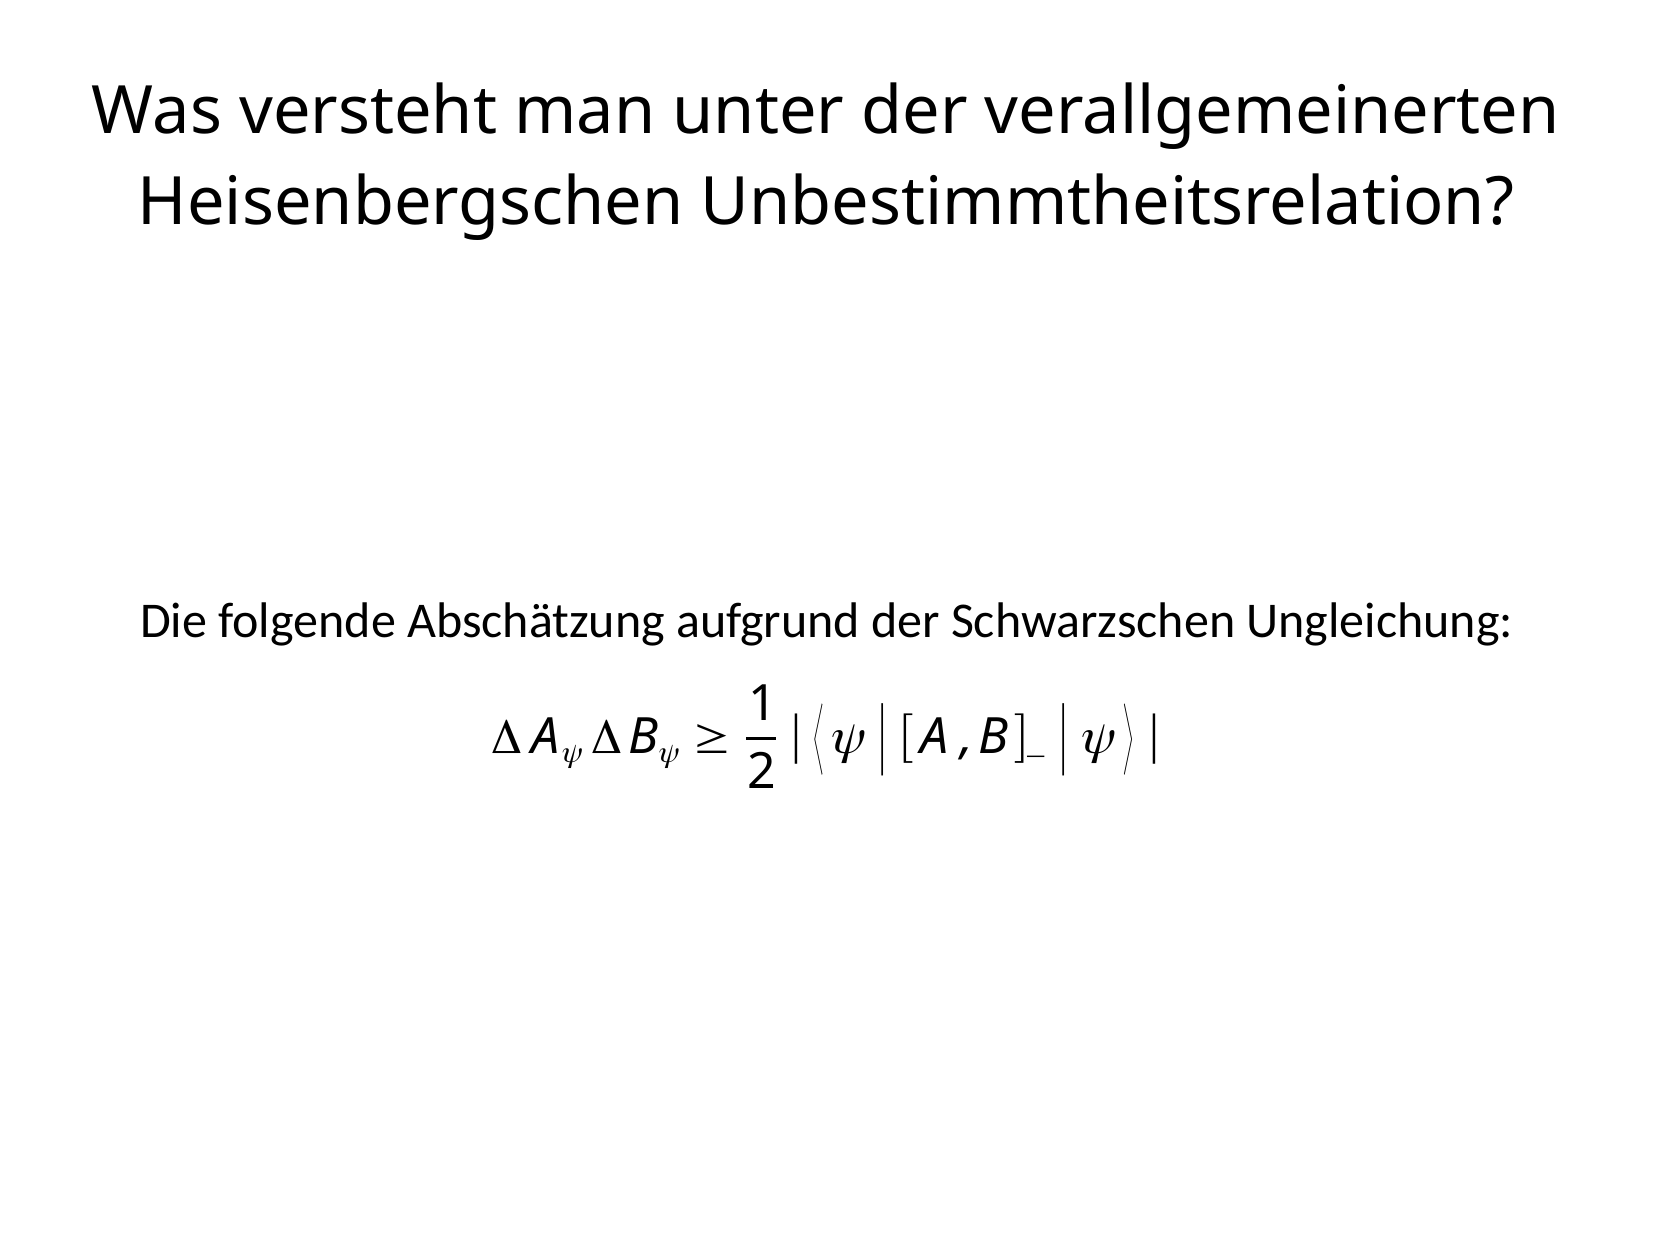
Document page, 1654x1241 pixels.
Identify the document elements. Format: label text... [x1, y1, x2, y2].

chart [483, 673, 1171, 803]
title Was versteht man unter der verallgemeinerten Heisenbergschen Unbestimmtheitsrelation? [82, 49, 1571, 257]
subtitle Die folgende Abschätzung aufgrund der Schwarzschen Ungleichung: [82, 290, 1571, 1010]
